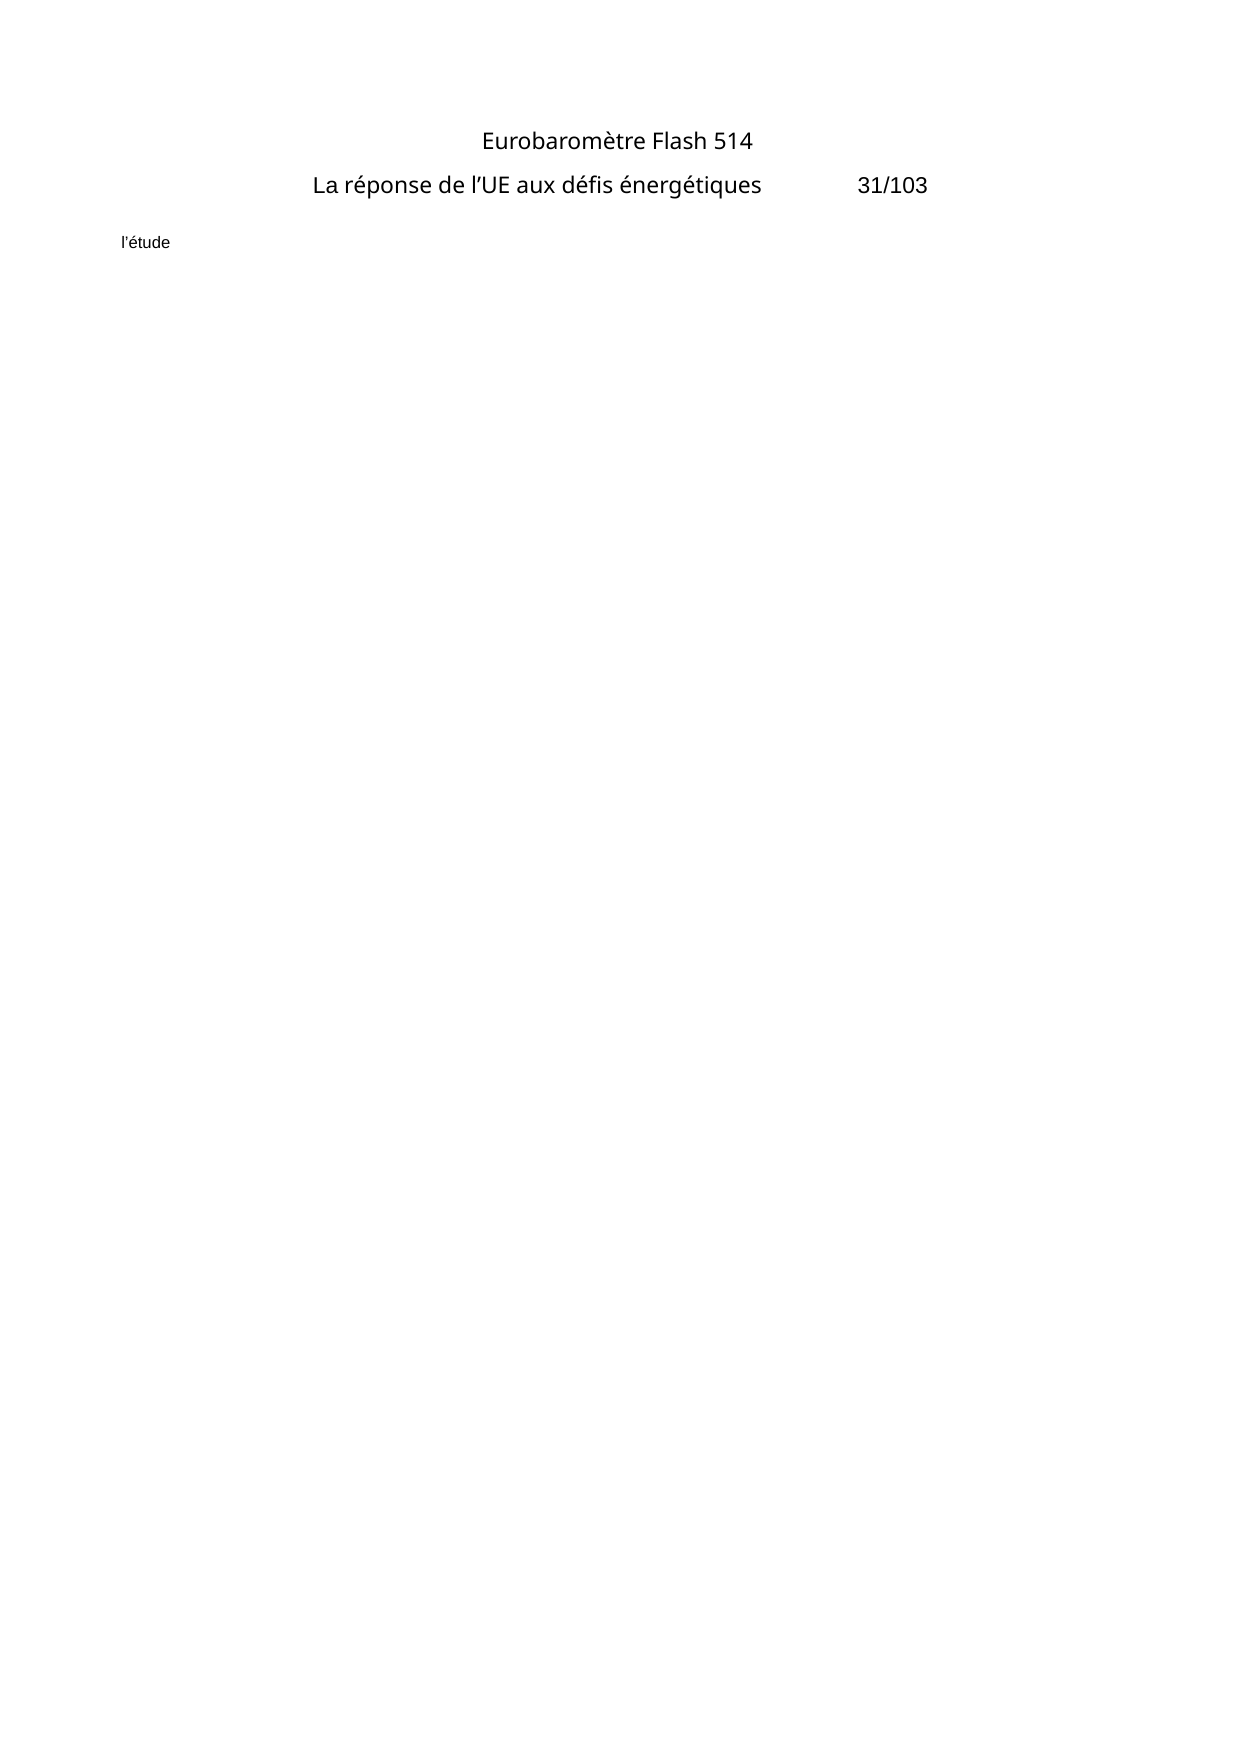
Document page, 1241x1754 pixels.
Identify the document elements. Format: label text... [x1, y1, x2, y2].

table_cell [548, 230, 634, 254]
table_cell [978, 230, 1028, 254]
table_cell [892, 230, 978, 254]
table_cell [376, 230, 462, 254]
table_cell l’étude [118, 230, 204, 254]
table_cell [634, 230, 720, 254]
table_cell [462, 230, 548, 254]
table_cell [1028, 230, 1075, 254]
table_cell [720, 230, 806, 254]
table_cell [806, 230, 892, 254]
table_cell [1075, 230, 1122, 254]
table_cell [290, 230, 376, 254]
table_cell [204, 230, 290, 254]
